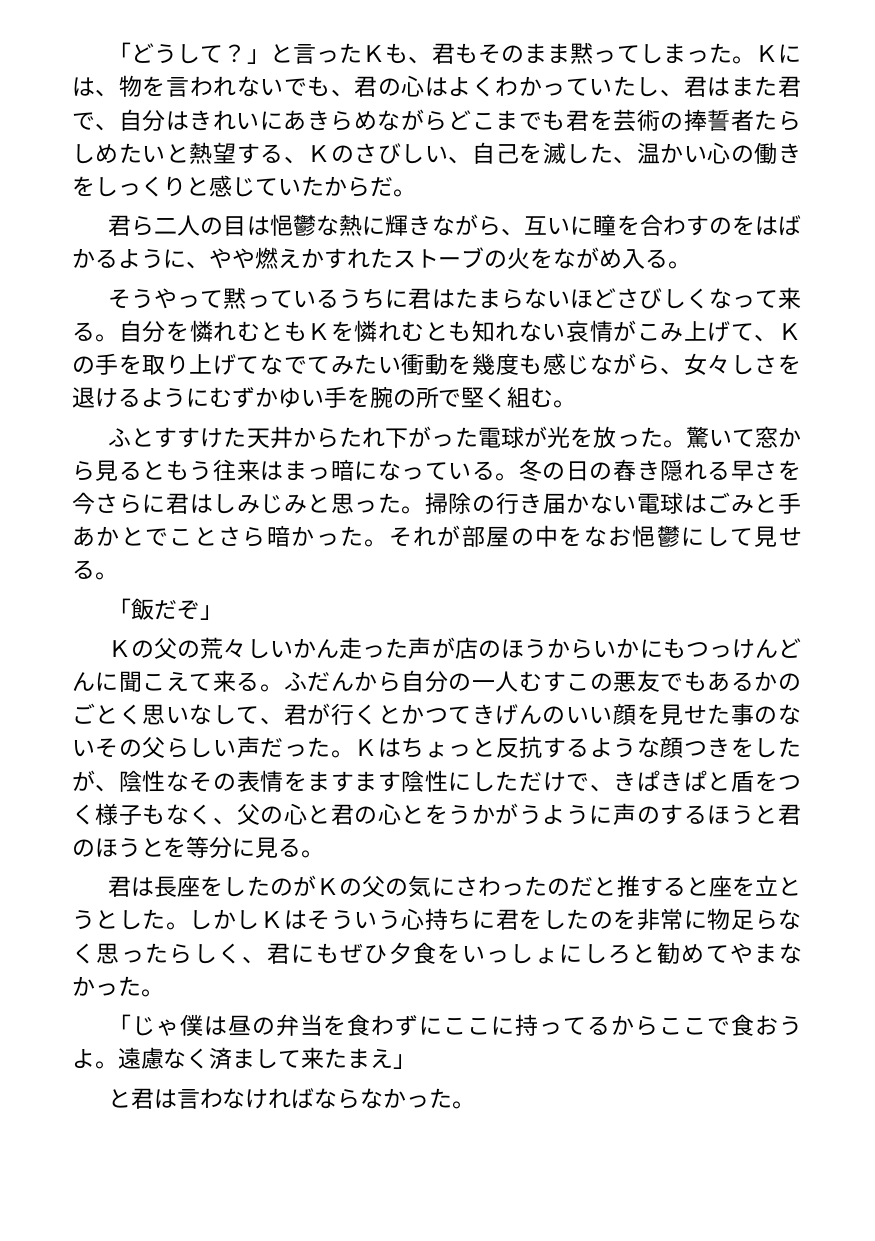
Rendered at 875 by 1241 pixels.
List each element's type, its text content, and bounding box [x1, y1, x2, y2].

text そうやって黙っているうちに君はたまらないほどさびしくなって来る。自分を憐れむともＫを憐れむとも知れない哀情がこみ上げて、Ｋの手を取り上げてなでてみたい衝動を幾度も感じながら、女々しさを退けるようにむずかゆい手を腕の所で堅く組む。 [72, 281, 802, 413]
text 君は長座をしたのがＫの父の気にさわったのだと推すると座を立とうとした。しかしＫはそういう心持ちに君をしたのを非常に物足らなく思ったらしく、君にもぜひ夕食をいっしょにしろと勧めてやまなかった。 [72, 869, 802, 1002]
text 「じゃ僕は昼の弁当を食わずにここに持ってるからここで食おうよ。遠慮なく済まして来たまえ」 [72, 1008, 802, 1074]
text 君ら二人の目は悒鬱な熱に輝きながら、互いに瞳を合わすのをはばかるように、やや燃えかすれたストーブの火をながめ入る。 [72, 208, 802, 274]
text 「どうして？」と言ったＫも、君もそのまま黙ってしまった。Ｋには、物を言われないでも、君の心はよくわかっていたし、君はまた君で、自分はきれいにあきらめながらどこまでも君を芸術の捧誓者たらしめたいと熱望する、Ｋのさびしい、自己を滅した、温かい心の働きをしっくりと感じていたからだ。 [72, 36, 802, 202]
text 「飯だぞ」 [72, 591, 802, 625]
text Ｋの父の荒々しいかん走った声が店のほうからいかにもつっけんどんに聞こえて来る。ふだんから自分の一人むすこの悪友でもあるかのごとく思いなして、君が行くとかつてきげんのいい顔を見せた事のないその父らしい声だった。Ｋはちょっと反抗するような顔つきをしたが、陰性なその表情をますます陰性にしただけで、きぱきぱと盾をつく様子もなく、父の心と君の心とをうかがうように声のするほうと君のほうとを等分に見る。 [72, 631, 802, 863]
text と君は言わなければならなかった。 [72, 1080, 802, 1114]
text ふとすすけた天井からたれ下がった電球が光を放った。驚いて窓から見るともう往来はまっ暗になっている。冬の日の舂き隠れる早さを今さらに君はしみじみと思った。掃除の行き届かない電球はごみと手あかとでことさら暗かった。それが部屋の中をなお悒鬱にして見せる。 [72, 419, 802, 586]
